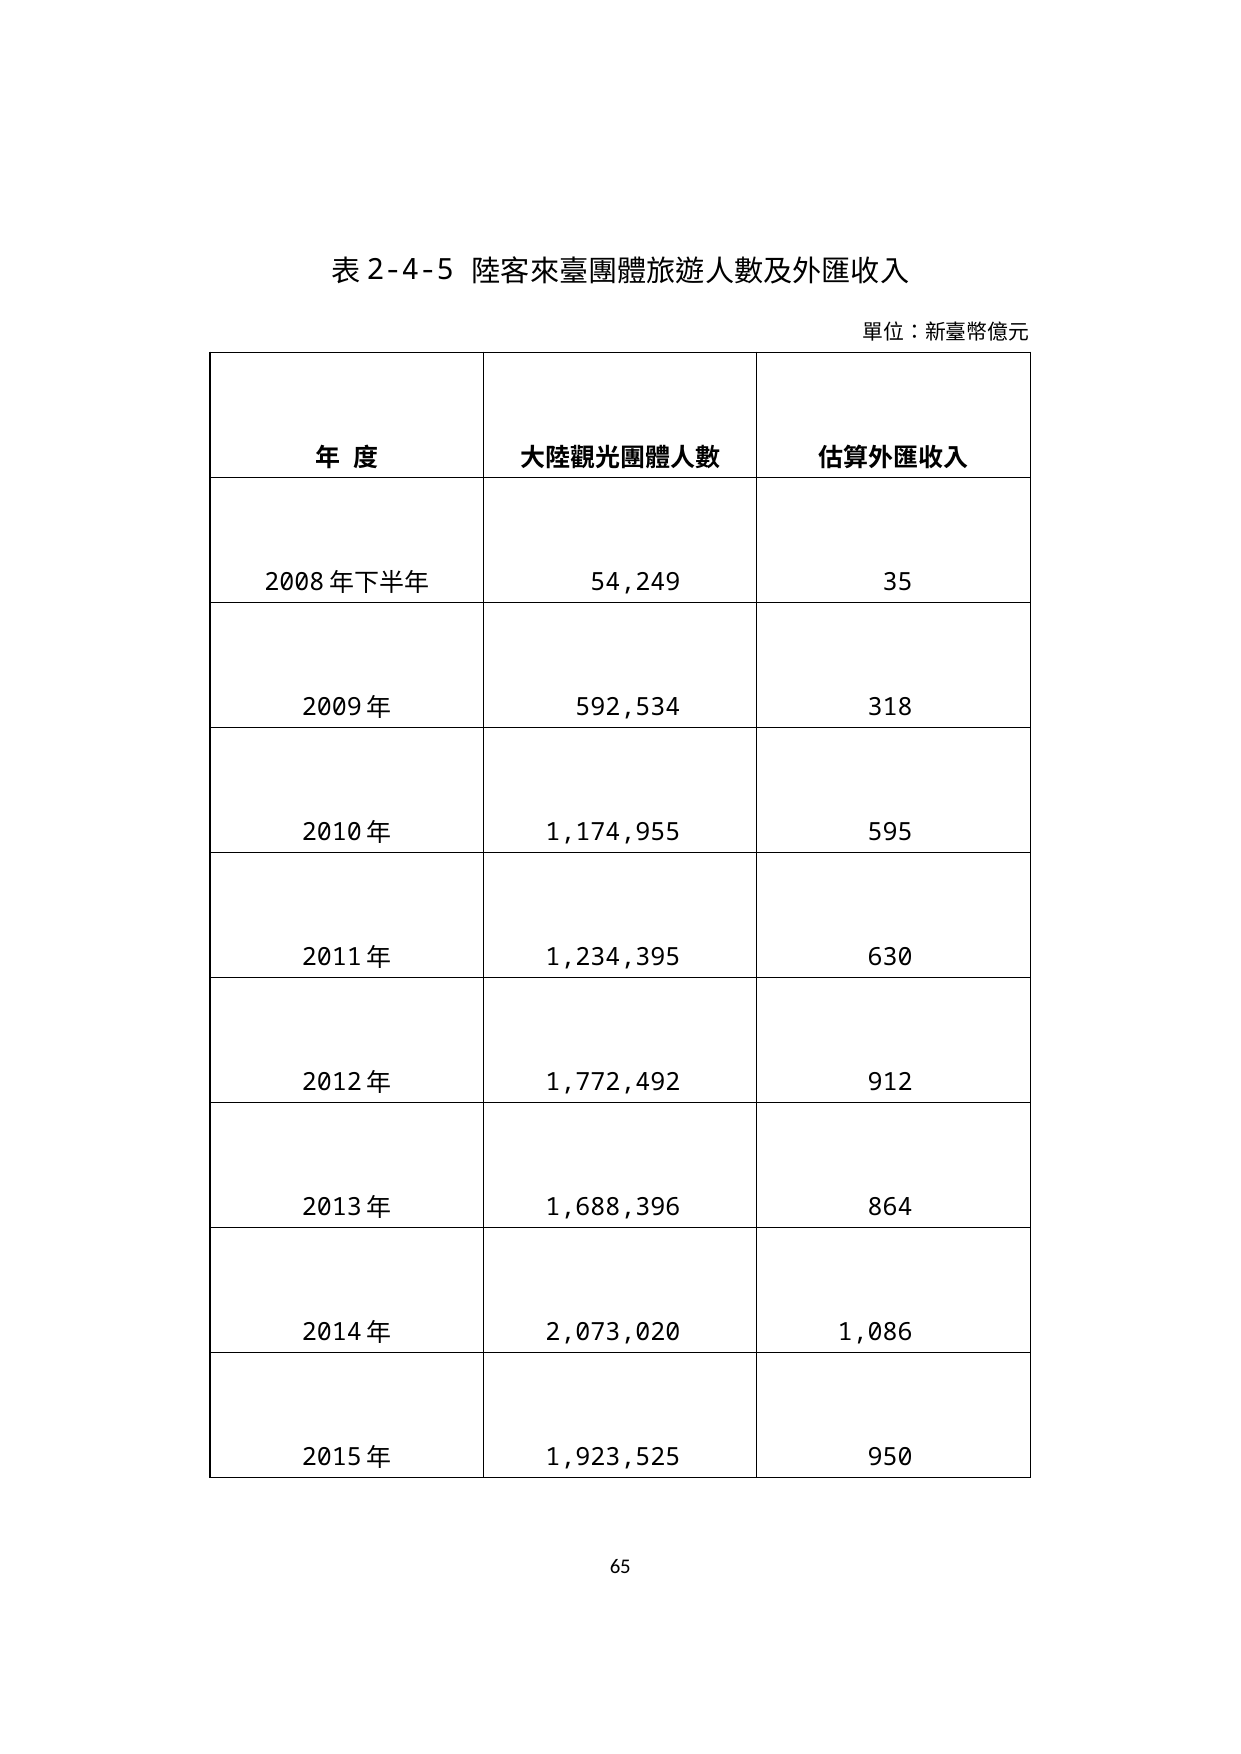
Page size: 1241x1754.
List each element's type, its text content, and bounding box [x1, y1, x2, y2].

table_header 大陸觀光團體人數 [484, 353, 756, 477]
table_cell 2013年 [211, 1103, 483, 1227]
table_cell 2012年 [211, 978, 483, 1102]
table_cell 318 [757, 603, 1030, 727]
table_cell 2015年 [211, 1353, 483, 1477]
table_header 估算外匯收入 [757, 353, 1030, 477]
table_cell 35 [757, 478, 1030, 602]
table_cell 2014年 [211, 1228, 483, 1352]
text 單位：新臺幣億元 [187, 289, 1029, 352]
table_cell 54,249 [484, 478, 756, 602]
table_cell 1,688,396 [484, 1103, 756, 1227]
table_cell 592,534 [484, 603, 756, 727]
table_cell 1,086 [757, 1228, 1030, 1352]
table_cell 630 [757, 853, 1030, 977]
table_cell 950 [757, 1353, 1030, 1477]
table_cell 1,234,395 [484, 853, 756, 977]
table_cell 1,174,955 [484, 728, 756, 852]
text 表2-4-5 陸客來臺團體旅遊人數及外匯收入 [187, 227, 1053, 289]
table_cell 912 [757, 978, 1030, 1102]
table_cell 2,073,020 [484, 1228, 756, 1352]
table_cell 1,923,525 [484, 1353, 756, 1477]
table_header 年 度 [211, 353, 483, 477]
table_cell 1,772,492 [484, 978, 756, 1102]
table_cell 2011年 [211, 853, 483, 977]
table_cell 2010年 [211, 728, 483, 852]
table_cell 2008年下半年 [211, 478, 483, 602]
table_cell 864 [757, 1103, 1030, 1227]
table_cell 2009年 [211, 603, 483, 727]
table_cell 595 [757, 728, 1030, 852]
